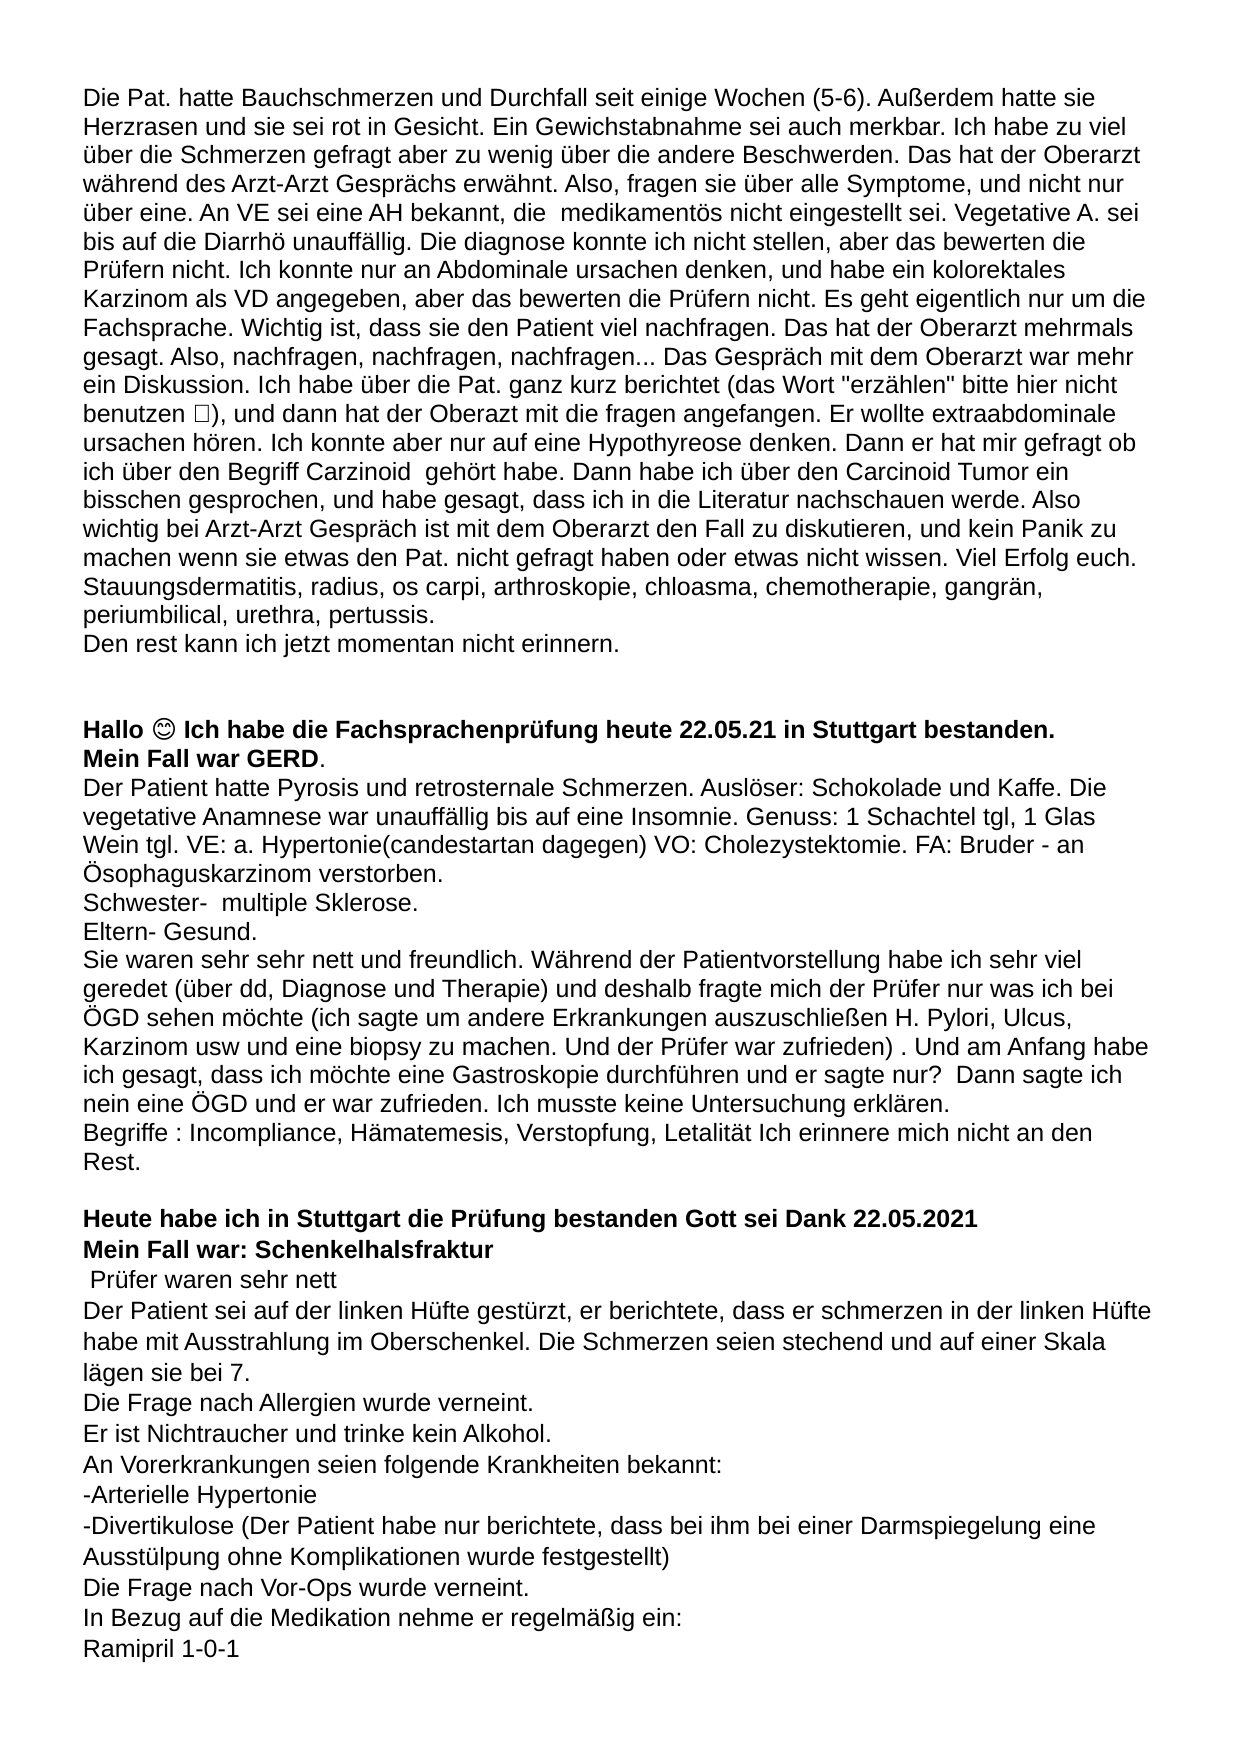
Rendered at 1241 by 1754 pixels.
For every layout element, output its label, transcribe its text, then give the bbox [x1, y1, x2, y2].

text -Divertikulose (Der Patient habe nur berichtete, dass bei ihm bei einer Darmspiegelung eine Ausstülpung ohne Komplikationen wurde festgestellt) [83, 1511, 1157, 1571]
text Mein Fall war GERD. [83, 744, 1157, 773]
text Die Frage nach Allergien wurde verneint. [83, 1388, 1157, 1417]
text Den rest kann ich jetzt momentan nicht erinnern. [83, 629, 1157, 658]
text Schwester- multiple Sklerose. [83, 888, 1157, 916]
text Die Frage nach Vor-Ops wurde verneint. [83, 1573, 1157, 1601]
text Hallo 😊 Ich habe die Fachsprachenprüfung heute 22.05.21 in Stuttgart bestanden. [83, 715, 1157, 744]
text Er ist Nichtraucher und trinke kein Alkohol. [83, 1419, 1157, 1448]
text -Arterielle Hypertonie [83, 1481, 1157, 1509]
text Stauungsdermatitis, radius, os carpi, arthroskopie, chloasma, chemotherapie, gangrän, periumbilical, urethra, pertussis. [83, 571, 1157, 629]
text Prüfer waren sehr nett [83, 1265, 1157, 1294]
text In Bezug auf die Medikation nehme er regelmäßig ein: [83, 1603, 1157, 1632]
text Mein Fall war: Schenkelhalsfraktur [83, 1235, 1157, 1263]
text Der Patient sei auf der linken Hüfte gestürzt, er berichtete, dass er schmerzen in der linken Hüfte habe mit Ausstrahlung im Oberschenkel. Die Schmerzen seien stechend und auf einer Skala lägen sie bei 7. [83, 1296, 1157, 1386]
text Heute habe ich in Stuttgart die Prüfung bestanden Gott sei Dank 22.05.2021 [83, 1204, 1157, 1233]
text Ramipril 1-0-1 [83, 1634, 1157, 1663]
text Die Pat. hatte Bauchschmerzen und Durchfall seit einige Wochen (5-6). Außerdem hatte sie Herzrasen und sie sei rot in Gesicht. Ein Gewichstabnahme sei auch merkbar. Ich habe zu viel über die Schmerzen gefragt aber zu wenig über die andere Beschwerden. Das hat der Oberarzt während des Arzt-Arzt Gesprächs erwähnt. Also, fragen sie über alle Symptome, und nicht nur über eine. An VE sei eine AH bekannt, die medikamentös nicht eingestellt sei. Vegetative A. sei bis auf die Diarrhö unauffällig. Die diagnose konnte ich nicht stellen, aber das bewerten die Prüfern nicht. Ich konnte nur an Abdominale ursachen denken, und habe ein kolorektales Karzinom als VD angegeben, aber das bewerten die Prüfern nicht. Es geht eigentlich nur um die Fachsprache. Wichtig ist, dass sie den Patient viel nachfragen. Das hat der Oberarzt mehrmals gesagt. Also, nachfragen, nachfragen, nachfragen... Das Gespräch mit dem Oberarzt war mehr ein Diskussion. Ich habe über die Pat. ganz kurz berichtet (das Wort "erzählen" bitte hier nicht benutzen 🥵), und dann hat der Oberazt mit die fragen angefangen. Er wollte extraabdominale ursachen hören. Ich konnte aber nur auf eine Hypothyreose denken. Dann er hat mir gefragt ob ich über den Begriff Carzinoid gehört habe. Dann habe ich über den Carcinoid Tumor ein bisschen gesprochen, und habe gesagt, dass ich in die Literatur nachschauen werde. Also wichtig bei Arzt-Arzt Gespräch ist mit dem Oberarzt den Fall zu diskutieren, und kein Panik zu machen wenn sie etwas den Pat. nicht gefragt haben oder etwas nicht wissen. Viel Erfolg euch. [83, 83, 1157, 571]
text Sie waren sehr sehr nett und freundlich. Während der Patientvorstellung habe ich sehr viel geredet (über dd, Diagnose und Therapie) und deshalb fragte mich der Prüfer nur was ich bei ÖGD sehen möchte (ich sagte um andere Erkrankungen auszuschließen H. Pylori, Ulcus, Karzinom usw und eine biopsy zu machen. Und der Prüfer war zufrieden) . Und am Anfang habe ich gesagt, dass ich möchte eine Gastroskopie durchführen und er sagte nur? Dann sagte ich nein eine ÖGD und er war zufrieden. Ich musste keine Untersuchung erklären. [83, 945, 1157, 1118]
text Der Patient hatte Pyrosis und retrosternale Schmerzen. Auslöser: Schokolade und Kaffe. Die vegetative Anamnese war unauffällig bis auf eine Insomnie. Genuss: 1 Schachtel tgl, 1 Glas Wein tgl. VE: a. Hypertonie(candestartan dagegen) VO: Cholezystektomie. FA: Bruder - an Ösophaguskarzinom verstorben. [83, 773, 1157, 888]
text Eltern- Gesund. [83, 916, 1157, 945]
text An Vorerkrankungen seien folgende Krankheiten bekannt: [83, 1450, 1157, 1478]
text Begriffe : Incompliance, Hämatemesis, Verstopfung, Letalität Ich erinnere mich nicht an den Rest. [83, 1118, 1157, 1175]
